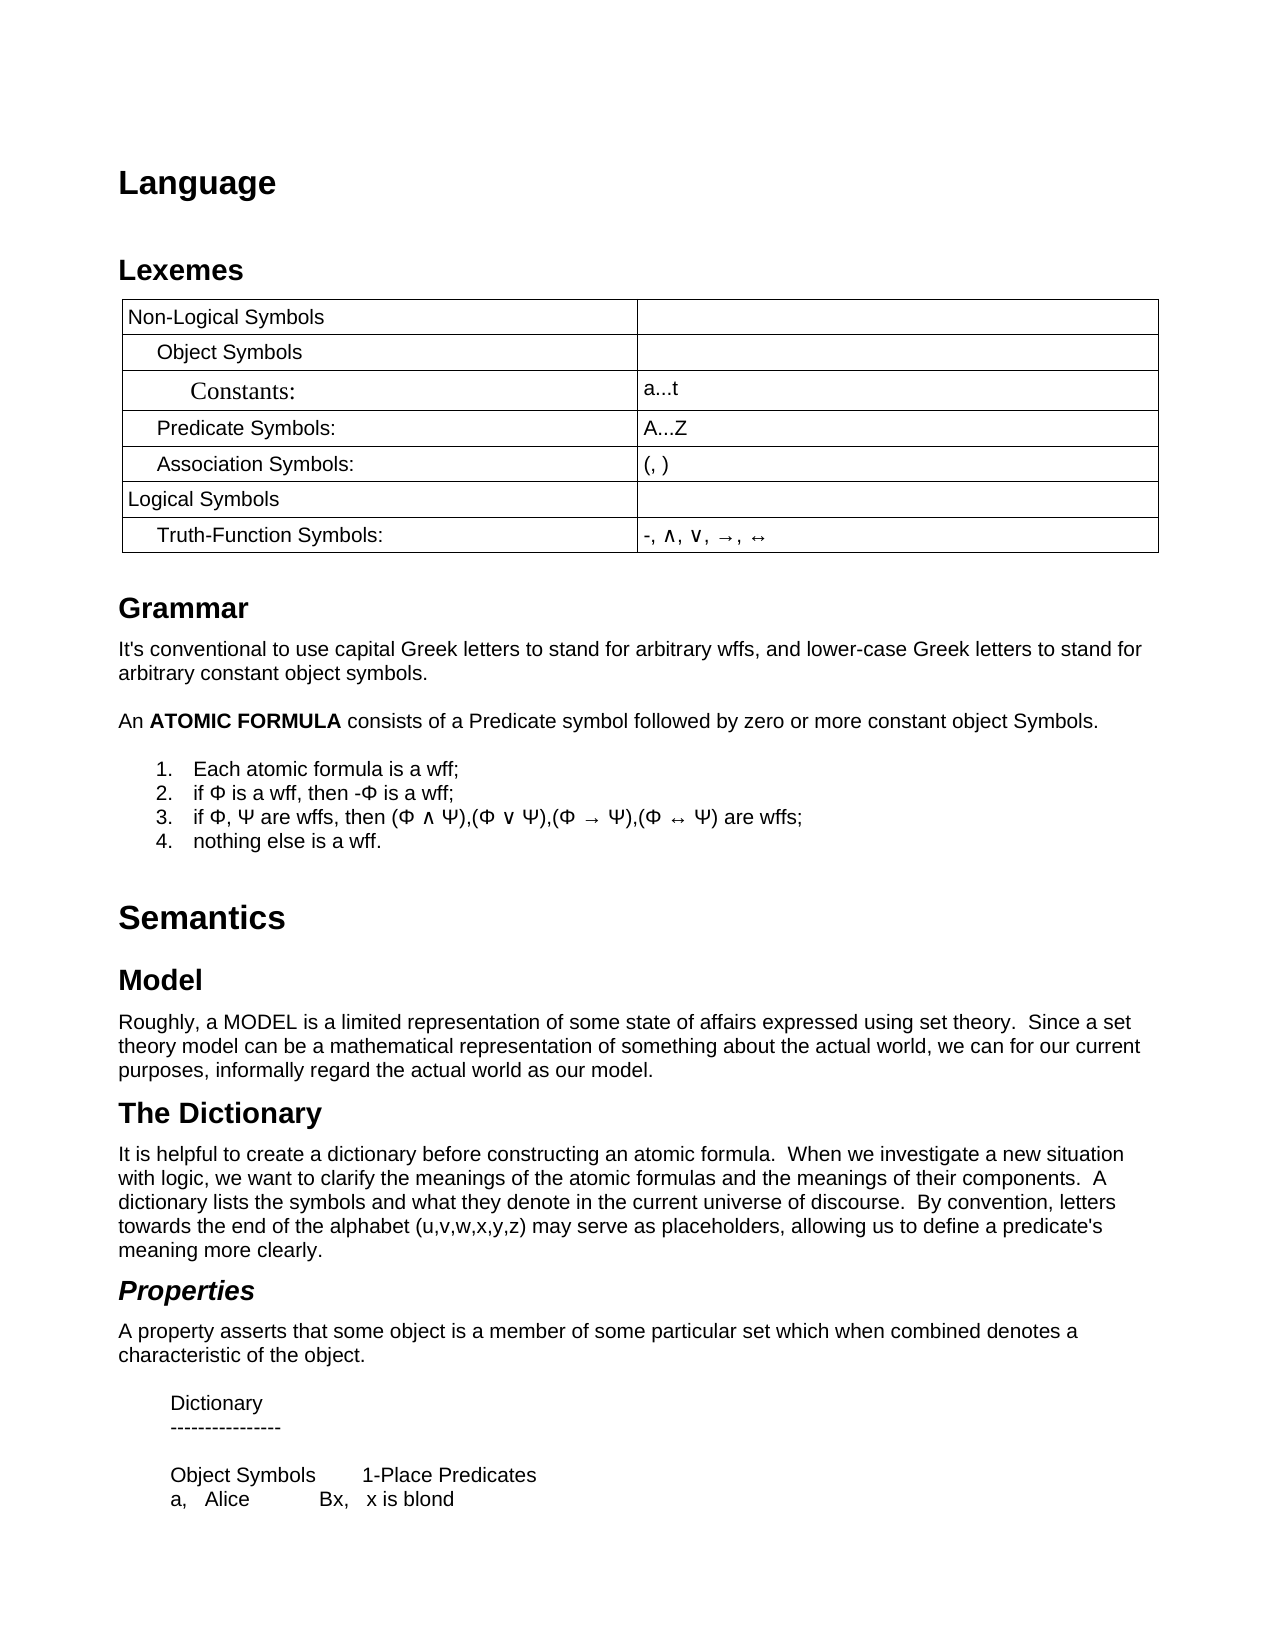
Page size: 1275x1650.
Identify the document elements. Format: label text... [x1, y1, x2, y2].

table_cell A...Z [638, 411, 1158, 446]
subtitle Language [118, 163, 1157, 202]
subtitle Properties [118, 1274, 1157, 1306]
table_cell a...t [638, 371, 1158, 410]
table_header [638, 300, 1158, 334]
subtitle Semantics [118, 898, 1157, 936]
text It's conventional to use capital Greek letters to stand for arbitrary wffs, and lower-case Greek letters to stand for arbitrary constant object symbols. [118, 637, 1157, 685]
table_cell Association Symbols: [123, 447, 637, 481]
text Object Symbols 1-Place Predicates [118, 1463, 1157, 1487]
table_cell [638, 482, 1158, 517]
list Each atomic formula is a wff; [156, 757, 1157, 781]
subtitle Grammar [118, 591, 1157, 625]
table_cell Object Symbols [123, 335, 637, 370]
text An ATOMIC FORMULA consists of a Predicate symbol followed by zero or more constant object Symbols. [118, 709, 1157, 733]
text It is helpful to create a dictionary before constructing an atomic formula. When we investigate a new situation with logic, we want to clarify the meanings of the atomic formulas and the meanings of their components. A dictionary lists the symbols and what they denote in the current universe of discourse. By convention, letters towards the end of the alphabet (u,v,w,x,y,z) may serve as placeholders, allowing us to define a predicate's meaning more clearly. [118, 1142, 1157, 1262]
table_cell [638, 335, 1158, 370]
subtitle Model [118, 963, 1157, 997]
list if Φ is a wff, then -Φ is a wff; [156, 781, 1157, 805]
table_cell Logical Symbols [123, 482, 637, 517]
table_cell Truth-Function Symbols: [123, 518, 637, 552]
subtitle Lexemes [118, 253, 1157, 286]
list if Φ, Ψ are wffs, then (Φ ∧ Ψ),(Φ ∨ Ψ),(Φ → Ψ),(Φ ↔ Ψ) are wffs; [156, 805, 1157, 829]
text ---------------- [118, 1415, 1157, 1439]
table_header Non-Logical Symbols [123, 300, 637, 334]
table_cell Constants: [123, 371, 637, 410]
table_cell (, ) [638, 447, 1158, 481]
table_cell Predicate Symbols: [123, 411, 637, 446]
text Dictionary [118, 1391, 1157, 1415]
text A property asserts that some object is a member of some particular set which when combined denotes a characteristic of the object. [118, 1319, 1157, 1367]
list nothing else is a wff. [156, 829, 1157, 853]
subtitle The Dictionary [118, 1096, 1157, 1130]
text a, Alice Bx, x is blond [118, 1487, 1157, 1511]
table_cell -, ∧, ∨, →, ↔ [638, 518, 1158, 552]
text Roughly, a MODEL is a limited representation of some state of affairs expressed using set theory. Since a set theory model can be a mathematical representation of something about the actual world, we can for our current purposes, informally regard the actual world as our model. [118, 1009, 1157, 1081]
